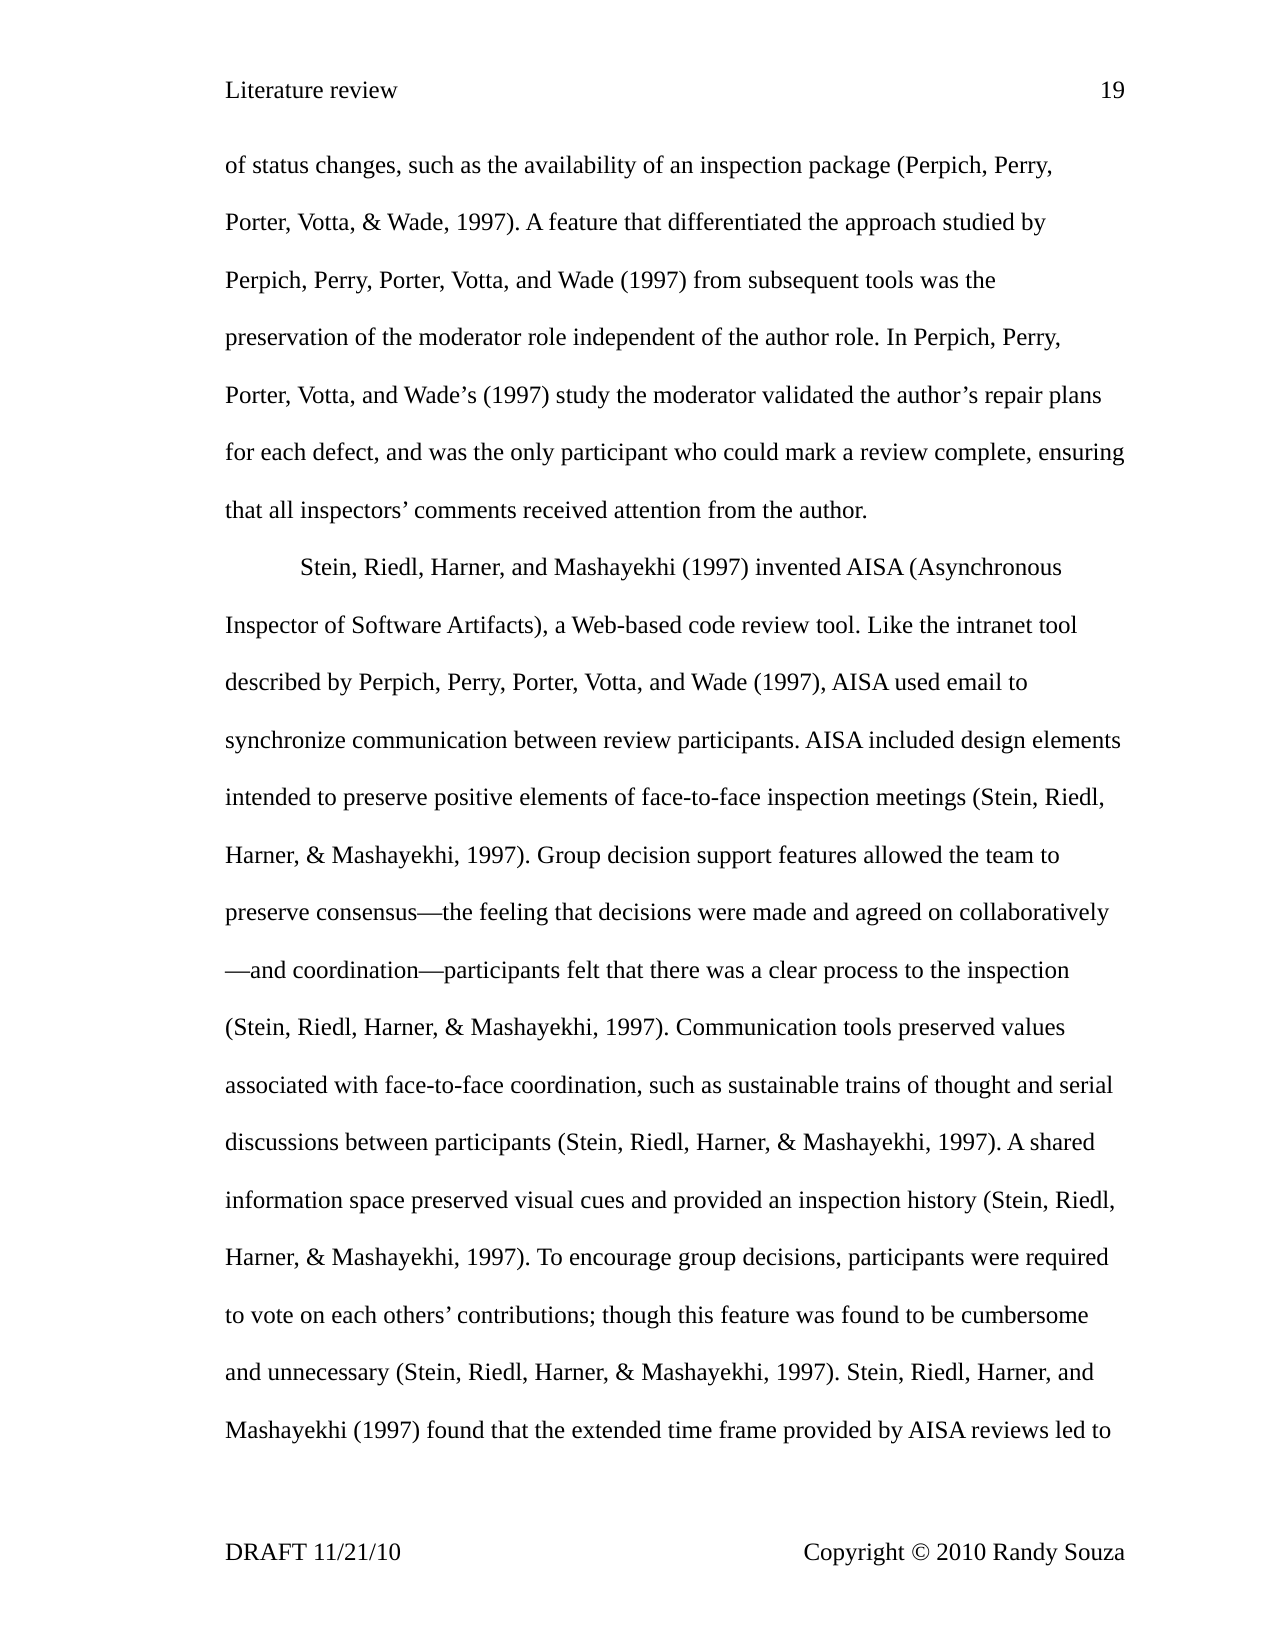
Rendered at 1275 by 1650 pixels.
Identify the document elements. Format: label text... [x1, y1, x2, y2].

text of status changes, such as the availability of an inspection package (Perpich, Perry, Porter, Votta, & Wade, 1997). A feature that differentiated the approach studied by Perpich, Perry, Porter, Votta, and Wade (1997) from subsequent tools was the preservation of the moderator role independent of the author role. In Perpich, Perry, Porter, Votta, and Wade’s (1997) study the moderator validated the author’s repair plans for each defect, and was the only participant who could mark a review complete, ensuring that all inspectors’ comments received attention from the author. [225, 150, 1125, 524]
text Stein, Riedl, Harner, and Mashayekhi (1997) invented AISA (Asynchronous Inspector of Software Artifacts), a Web-based code review tool. Like the intranet tool described by Perpich, Perry, Porter, Votta, and Wade (1997), AISA used email to synchronize communication between review participants. AISA included design elements intended to preserve positive elements of face-to-face inspection meetings (Stein, Riedl, Harner, & Mashayekhi, 1997). Group decision support features allowed the team to preserve consensus—the feeling that decisions were made and agreed on collaboratively—and coordination—participants felt that there was a clear process to the inspection (Stein, Riedl, Harner, & Mashayekhi, 1997). Communication tools preserved values associated with face-to-face coordination, such as sustainable trains of thought and serial discussions between participants (Stein, Riedl, Harner, & Mashayekhi, 1997). A shared information space preserved visual cues and provided an inspection history (Stein, Riedl, Harner, & Mashayekhi, 1997). To encourage group decisions, participants were required to vote on each others’ contributions; though this feature was found to be cumbersome and unnecessary (Stein, Riedl, Harner, & Mashayekhi, 1997). Stein, Riedl, Harner, and Mashayekhi (1997) found that the extended time frame provided by AISA reviews led to [225, 552, 1125, 1444]
